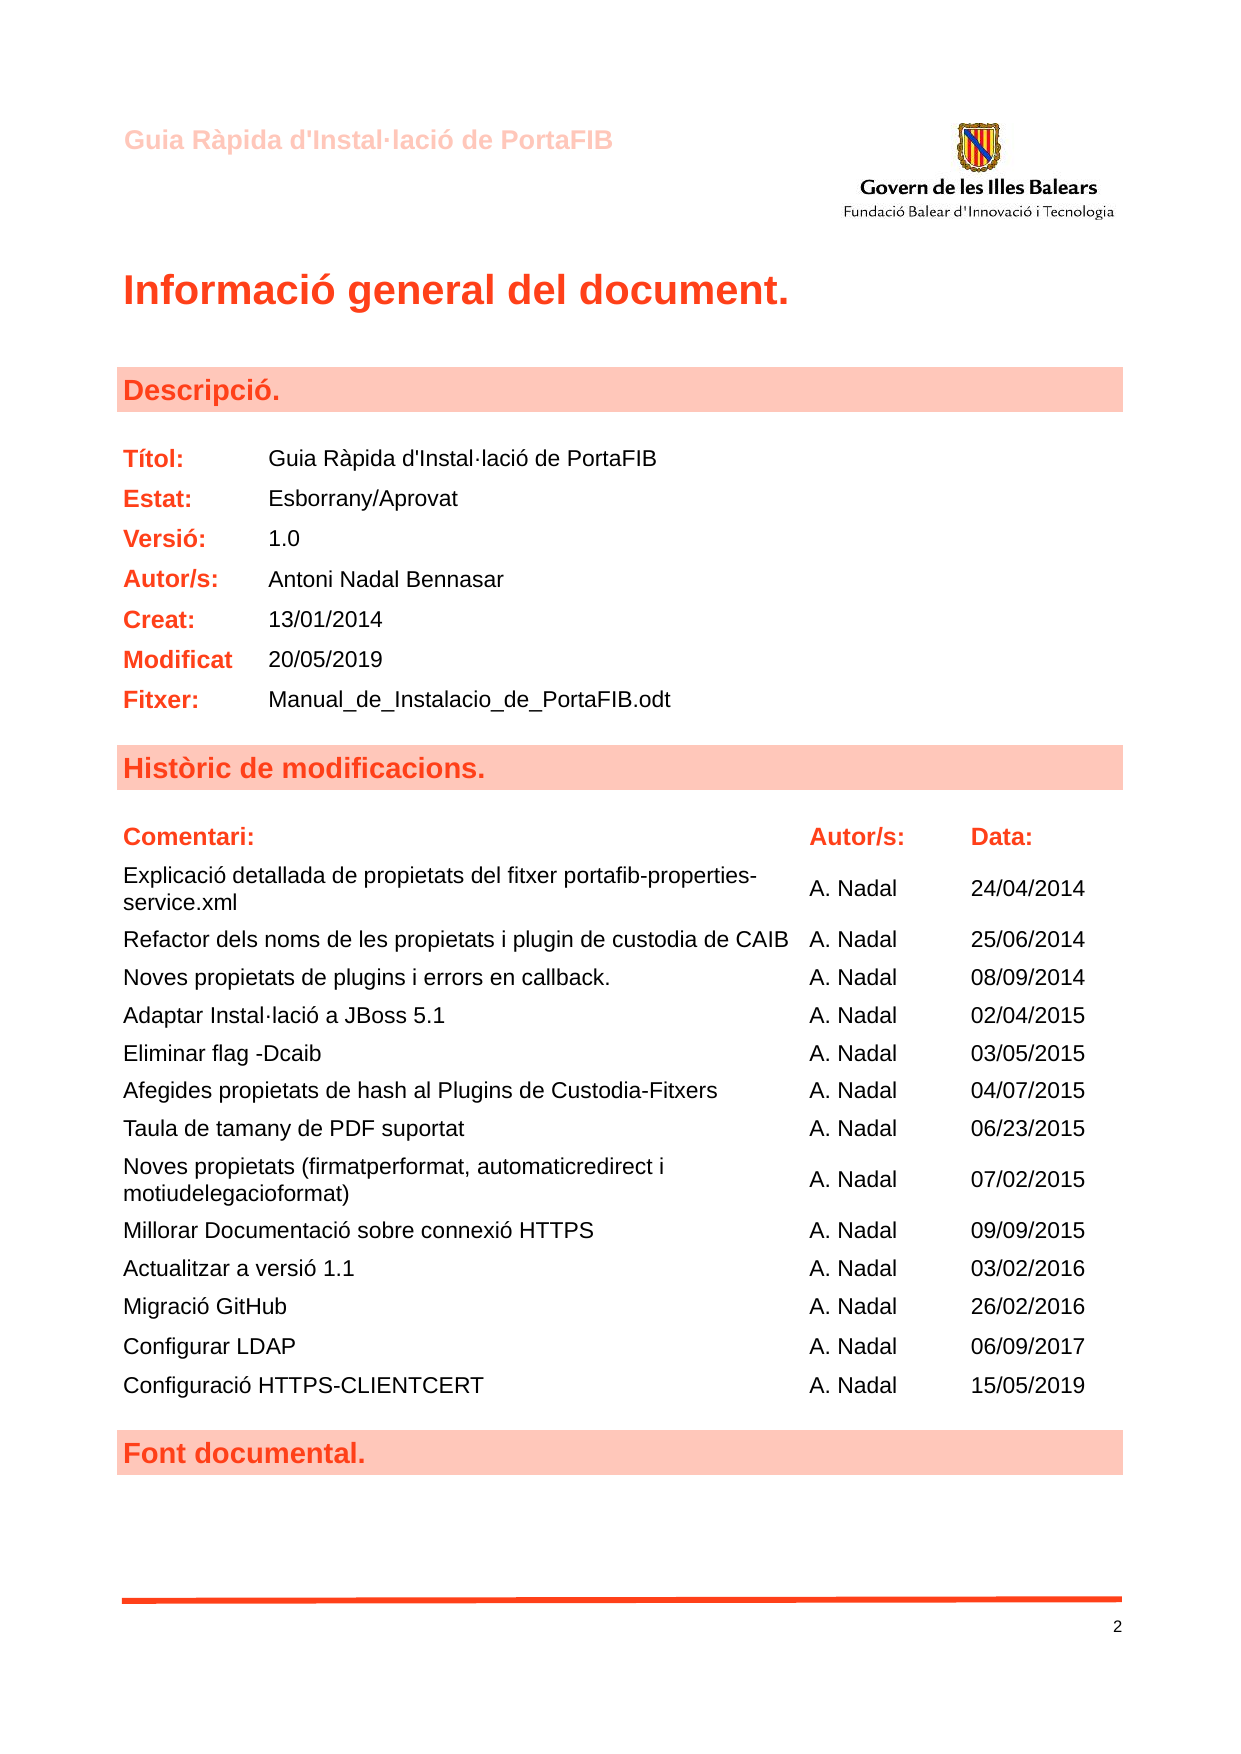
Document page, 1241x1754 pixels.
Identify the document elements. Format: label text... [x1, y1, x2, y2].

table_cell 23/06/2015 [965, 1110, 1123, 1147]
table_cell Autor/s: [117, 559, 262, 599]
table_cell Manual_de_Instalacio_de_PortaFIB.odt [262, 679, 1123, 719]
table_cell 09/09/2015 [965, 1212, 1123, 1249]
table_cell [117, 1501, 1123, 1527]
table_cell [117, 790, 1123, 816]
table_cell A. Nadal [803, 1249, 965, 1287]
table_cell Configuració HTTPS-CLIENTCERT [117, 1367, 803, 1404]
table_cell Noves propietats (firmatperformat, automaticredirect i motiudelegacioformat) [117, 1148, 803, 1212]
table_cell Adaptar Instal·lació a JBoss 5.1 [117, 996, 803, 1034]
table_cell [117, 1475, 1123, 1501]
table_cell A. Nadal [803, 996, 965, 1034]
table_cell Guia Ràpida d'Instal·lació de PortaFIB [262, 438, 1123, 478]
table_cell Refactor dels noms de les propietats i plugin de custodia de CAIB [117, 921, 803, 958]
table_cell Data: [965, 816, 1123, 856]
table_cell 02/07/2015 [965, 1148, 1123, 1212]
table_cell A. Nadal [803, 1325, 965, 1367]
table_cell [117, 412, 1123, 438]
table_cell 25/06/2014 [965, 921, 1123, 958]
table_cell A. Nadal [803, 1148, 965, 1212]
table_cell 24/04/2014 [965, 856, 1123, 921]
table_cell Modificat [117, 639, 262, 679]
table_cell Actualitzar a versió 1.1 [117, 1249, 803, 1287]
table_cell 06/09/2017 [965, 1325, 1123, 1367]
table_cell Taula de tamany de PDF suportat [117, 1110, 803, 1147]
table_cell 03/02/2016 [965, 1249, 1123, 1287]
table_cell 20/05/2019 [262, 639, 1123, 679]
table_cell Versió: [117, 519, 262, 559]
table_cell Comentari: [117, 816, 803, 856]
table_cell A. Nadal [803, 856, 965, 921]
table_cell Autor/s: [803, 816, 965, 856]
table_cell 04/02/2015 [965, 996, 1123, 1034]
table_cell Descripció. [117, 367, 1123, 412]
table_cell Millorar Documentació sobre connexió HTTPS [117, 1212, 803, 1249]
table_cell A. Nadal [803, 1212, 965, 1249]
table_cell 05/03/2015 [965, 1034, 1123, 1072]
table_cell Font documental. [117, 1430, 1123, 1475]
table_cell Històric de modificacions. [117, 745, 1123, 790]
table_cell 08/09/2014 [965, 958, 1123, 996]
table_cell Antoni Nadal Bennasar [262, 559, 1123, 599]
table_cell A. Nadal [803, 1110, 965, 1147]
table_cell A. Nadal [803, 1367, 965, 1404]
table_cell A. Nadal [803, 1034, 965, 1072]
table_cell Esborrany/Aprovat [262, 478, 1123, 518]
table_cell 15/05/2019 [965, 1367, 1123, 1404]
table_cell Explicació detallada de propietats del fitxer portafib-properties-service.xml [117, 856, 803, 921]
table_cell Afegides propietats de hash al Plugins de Custodia-Fitxers [117, 1072, 803, 1109]
table_cell Estat: [117, 478, 262, 518]
table_cell Fitxer: [117, 679, 262, 719]
table_cell A. Nadal [803, 1287, 965, 1325]
table_cell 1.0 [262, 519, 1123, 559]
table_cell 26/02/2016 [965, 1287, 1123, 1325]
table_cell [117, 1527, 1123, 1553]
table_cell A. Nadal [803, 1072, 965, 1109]
table_cell Títol: [117, 438, 262, 478]
table_cell Noves propietats de plugins i errors en callback. [117, 958, 803, 996]
table_cell Configurar LDAP [117, 1325, 803, 1367]
table_cell 07/04/2015 [965, 1072, 1123, 1109]
table_cell 13/01/2014 [262, 599, 1123, 639]
table_cell A. Nadal [803, 958, 965, 996]
table_cell [117, 1404, 1123, 1430]
table_cell Creat: [117, 599, 262, 639]
table_cell A. Nadal [803, 921, 965, 958]
picture [840, 123, 1117, 220]
table_cell [117, 720, 1123, 745]
table_cell Migració GitHub [117, 1287, 803, 1325]
table_header Informació general del document. [117, 260, 1123, 367]
table_cell Eliminar flag -Dcaib [117, 1034, 803, 1072]
